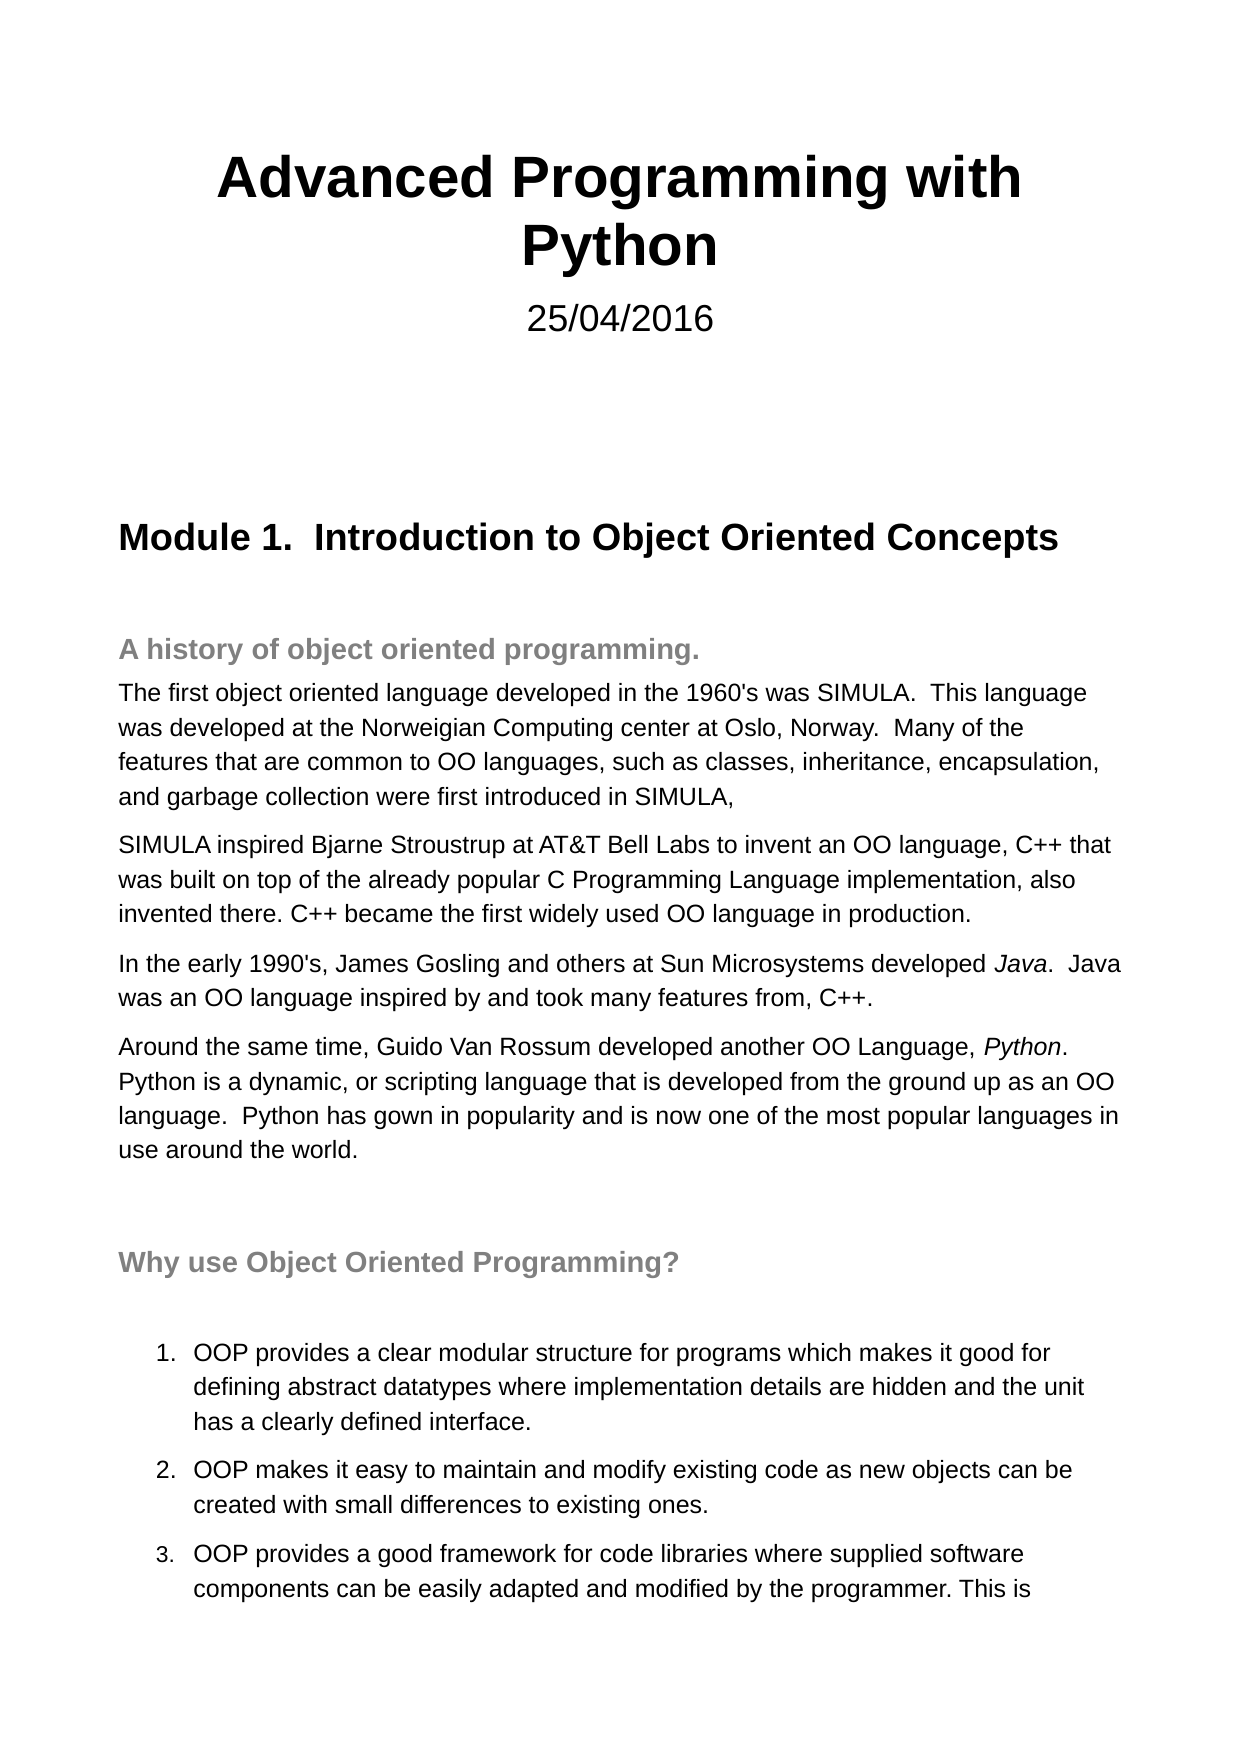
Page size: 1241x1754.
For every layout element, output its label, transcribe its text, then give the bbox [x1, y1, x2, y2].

title Advanced Programming with Python [118, 143, 1122, 277]
list OOP makes it easy to maintain and modify existing code as new objects can be created with small differences to existing ones. [156, 1456, 1122, 1519]
subtitle Why use Object Oriented Programming? [118, 1245, 1122, 1279]
list OOP provides a good framework for code libraries where supplied software components can be easily adapted and modified by the programmer. This is [156, 1539, 1122, 1602]
text SIMULA inspired Bjarne Stroustrup at AT&T Bell Labs to invent an OO language, C++ that was built on top of the already popular C Programming Language implementation, also invented there. C++ became the first widely used OO language in production. [118, 831, 1122, 928]
text The first object oriented language developed in the 1960's was SIMULA. This language was developed at the Norweigian Computing center at Oslo, Norway. Many of the features that are common to OO languages, such as classes, inheritance, encapsulation, and garbage collection were first introduced in SIMULA, [118, 678, 1122, 810]
list OOP provides a clear modular structure for programs which makes it good for defining abstract datatypes where implementation details are hidden and the unit has a clearly defined interface. [156, 1337, 1122, 1435]
subtitle A history of object oriented programming. [118, 632, 1122, 666]
subtitle 25/04/2016 [118, 296, 1122, 339]
subtitle Module 1. Introduction to Object Oriented Concepts [118, 515, 1122, 559]
text Around the same time, Guido Van Rossum developed another OO Language, Python. Python is a dynamic, or scripting language that is developed from the ground up as an OO language. Python has gown in popularity and is now one of the most popular languages in use around the world. [118, 1032, 1122, 1164]
text In the early 1990's, James Gosling and others at Sun Microsystems developed Java. Java was an OO language inspired by and took many features from, C++. [118, 948, 1122, 1012]
